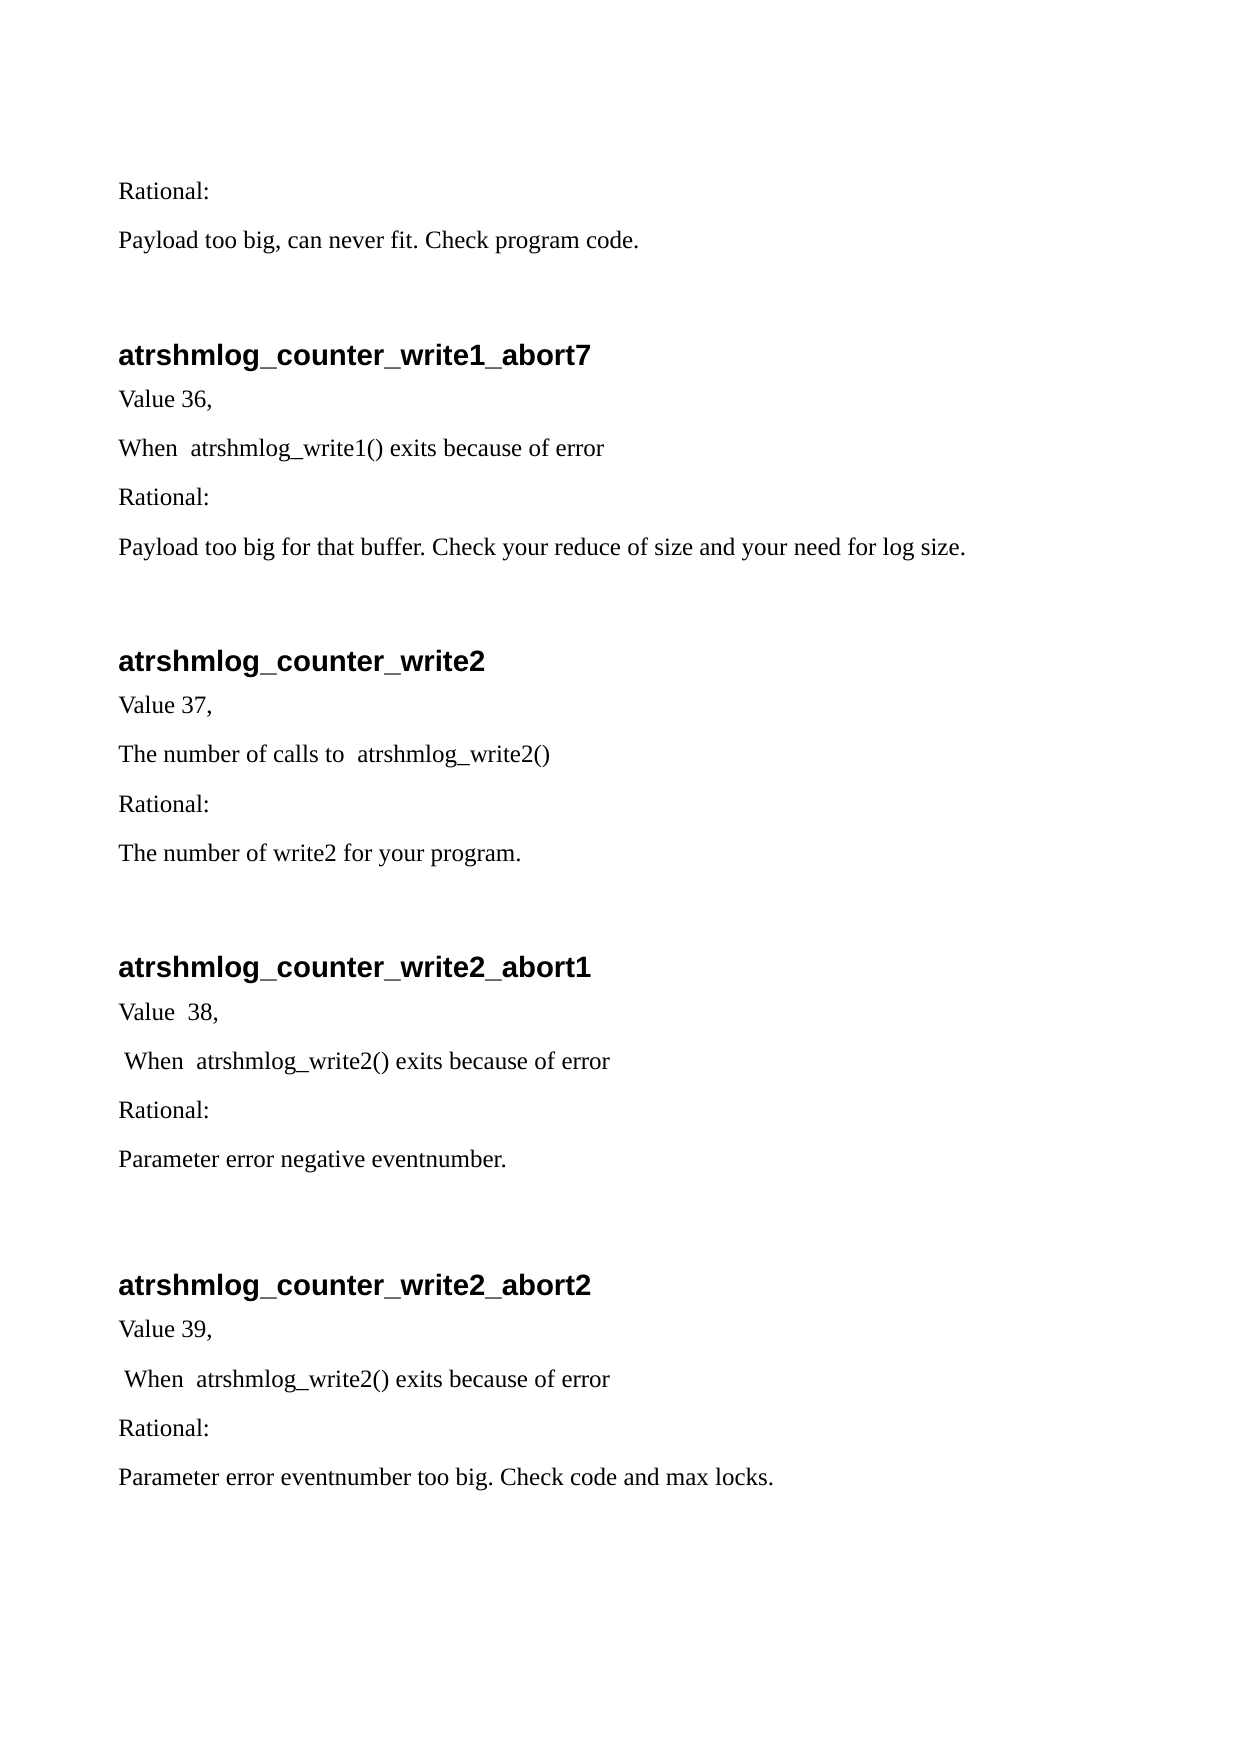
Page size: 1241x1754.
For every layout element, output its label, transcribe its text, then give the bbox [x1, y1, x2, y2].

text The number of write2 for your program. [118, 838, 1122, 866]
text When atrshmlog_write2() exits because of error [118, 1046, 1122, 1074]
text Rational: [118, 1413, 1122, 1441]
subtitle atrshmlog_counter_write2_abort2 [118, 1268, 1122, 1302]
text Value 36, [118, 384, 1122, 413]
text Payload too big for that buffer. Check your reduce of size and your need for log size. [118, 532, 1122, 560]
text Rational: [118, 789, 1122, 817]
text Value 37, [118, 691, 1122, 719]
text Rational: [118, 482, 1122, 511]
text The number of calls to atrshmlog_write2() [118, 739, 1122, 768]
text When atrshmlog_write1() exits because of error [118, 433, 1122, 462]
subtitle atrshmlog_counter_write1_abort7 [118, 338, 1122, 372]
text Parameter error negative eventnumber. [118, 1144, 1122, 1173]
text When atrshmlog_write2() exits because of error [118, 1364, 1122, 1392]
text Payload too big, can never fit. Check program code. [118, 225, 1122, 254]
text Parameter error eventnumber too big. Check code and max locks. [118, 1462, 1122, 1491]
text Value 38, [118, 997, 1122, 1025]
text Rational: [118, 1095, 1122, 1123]
text Value 39, [118, 1314, 1122, 1343]
text Rational: [118, 176, 1122, 205]
subtitle atrshmlog_counter_write2_abort1 [118, 950, 1122, 984]
subtitle atrshmlog_counter_write2 [118, 644, 1122, 678]
